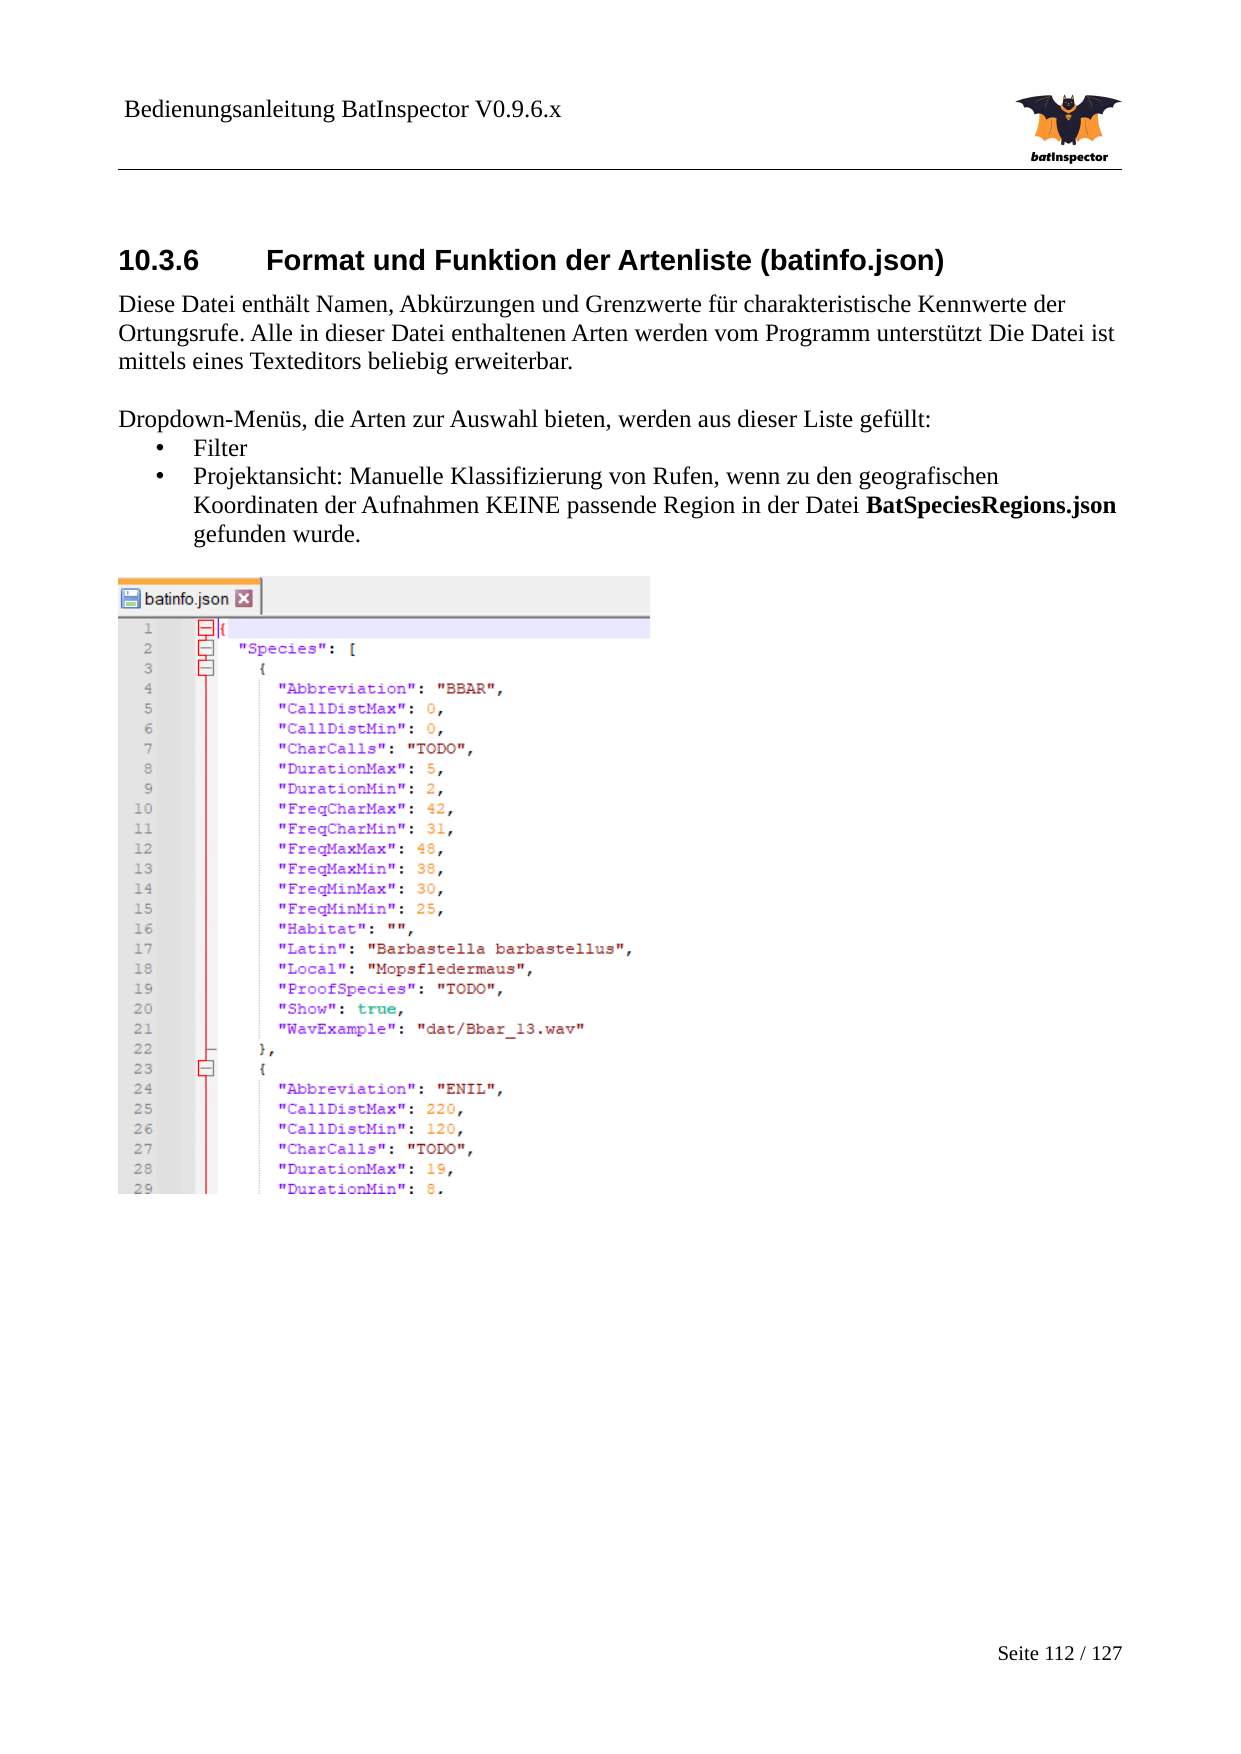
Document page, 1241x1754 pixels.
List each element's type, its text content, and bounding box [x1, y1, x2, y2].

text Dropdown-Menüs, die Arten zur Auswahl bieten, werden aus dieser Liste gefüllt: [118, 404, 1122, 433]
picture [1015, 88, 1125, 165]
subtitle Format und Funktion der Artenliste (batinfo.json) [118, 243, 1122, 276]
text Diese Datei enthält Namen, Abkürzungen und Grenzwerte für charakteristische Kennwerte der Ortungsrufe. Alle in dieser Datei enthaltenen Arten werden vom Programm unterstützt Die Datei ist mittels eines Texteditors beliebig erweiterbar. [118, 289, 1122, 375]
picture [118, 576, 651, 1194]
list Filter [156, 433, 1122, 461]
list Projektansicht: Manuelle Klassifizierung von Rufen, wenn zu den geografischen Koordinaten der Aufnahmen KEINE passende Region in der Datei BatSpeciesRegions.json gefunden wurde. [156, 461, 1122, 548]
